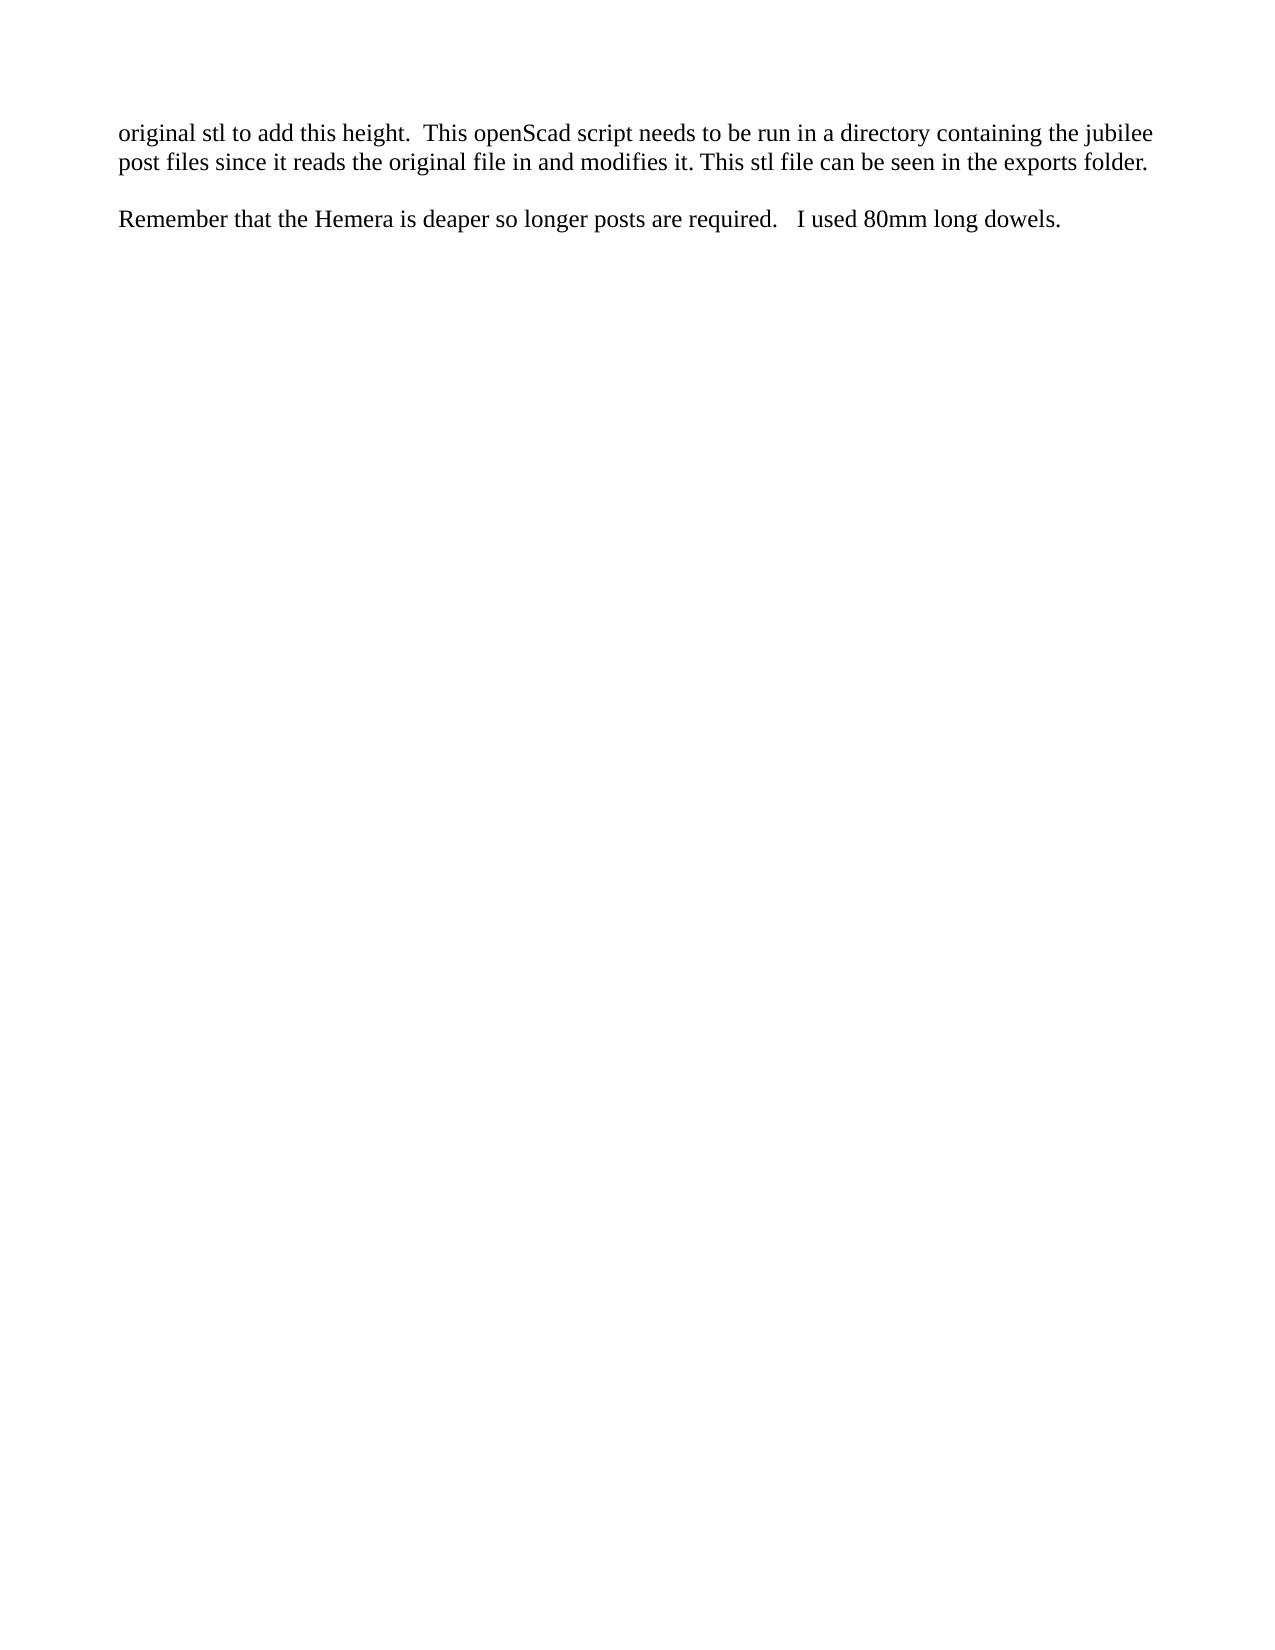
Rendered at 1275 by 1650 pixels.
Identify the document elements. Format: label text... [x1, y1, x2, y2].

text original stl to add this height. This openScad script needs to be run in a directory containing the jubilee post files since it reads the original file in and modifies it. This stl file can be seen in the exports folder. [118, 118, 1157, 176]
text Remember that the Hemera is deaper so longer posts are required. I used 80mm long dowels. [118, 204, 1157, 233]
